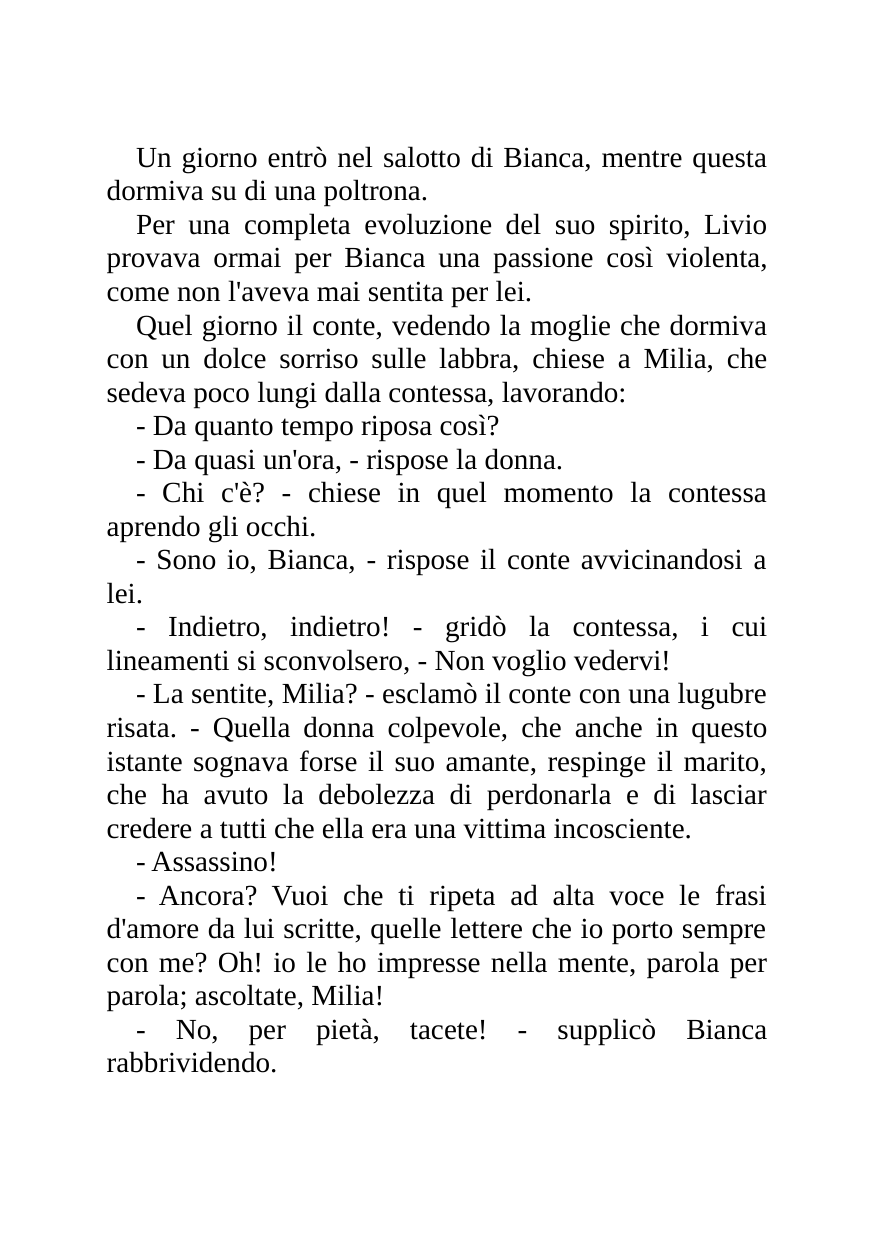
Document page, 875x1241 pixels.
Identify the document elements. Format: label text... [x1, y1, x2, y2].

text - No, per pietà, tacete! - supplicò Bianca rabbrividendo. [106, 1012, 768, 1079]
text - Ancora? Vuoi che ti ripeta ad alta voce le frasi d'amore da lui scritte, quelle lettere che io porto sempre con me? Oh! io le ho impresse nella mente, parola per parola; ascoltate, Milia! [106, 878, 768, 1012]
text - La sentite, Milia? - esclamò il conte con una lugubre risata. - Quella donna colpevole, che anche in questo istante sognava forse il suo amante, respinge il marito, che ha avuto la debolezza di perdonarla e di lasciar credere a tutti che ella era una vittima incosciente. [106, 677, 768, 844]
text - Da quasi un'ora, - rispose la donna. [106, 442, 768, 475]
text - Chi c'è? - chiese in quel momento la contessa aprendo gli occhi. [106, 475, 768, 542]
text Un giorno entrò nel salotto di Bianca, mentre questa dormiva su di una poltrona. [106, 140, 768, 207]
text - Indietro, indietro! - gridò la contessa, i cui lineamenti si sconvolsero, - Non voglio vedervi! [106, 609, 768, 677]
text Quel giorno il conte, vedendo la moglie che dormiva con un dolce sorriso sulle labbra, chiese a Milia, che sedeva poco lungi dalla contessa, lavorando: [106, 308, 768, 408]
text Per una completa evoluzione del suo spirito, Livio provava ormai per Bianca una passione così violenta, come non l'aveva mai sentita per lei. [106, 207, 768, 308]
text - Da quanto tempo riposa così? [106, 408, 768, 442]
text - Assassino! [106, 844, 768, 878]
text - Sono io, Bianca, - rispose il conte avvicinandosi a lei. [106, 542, 768, 609]
